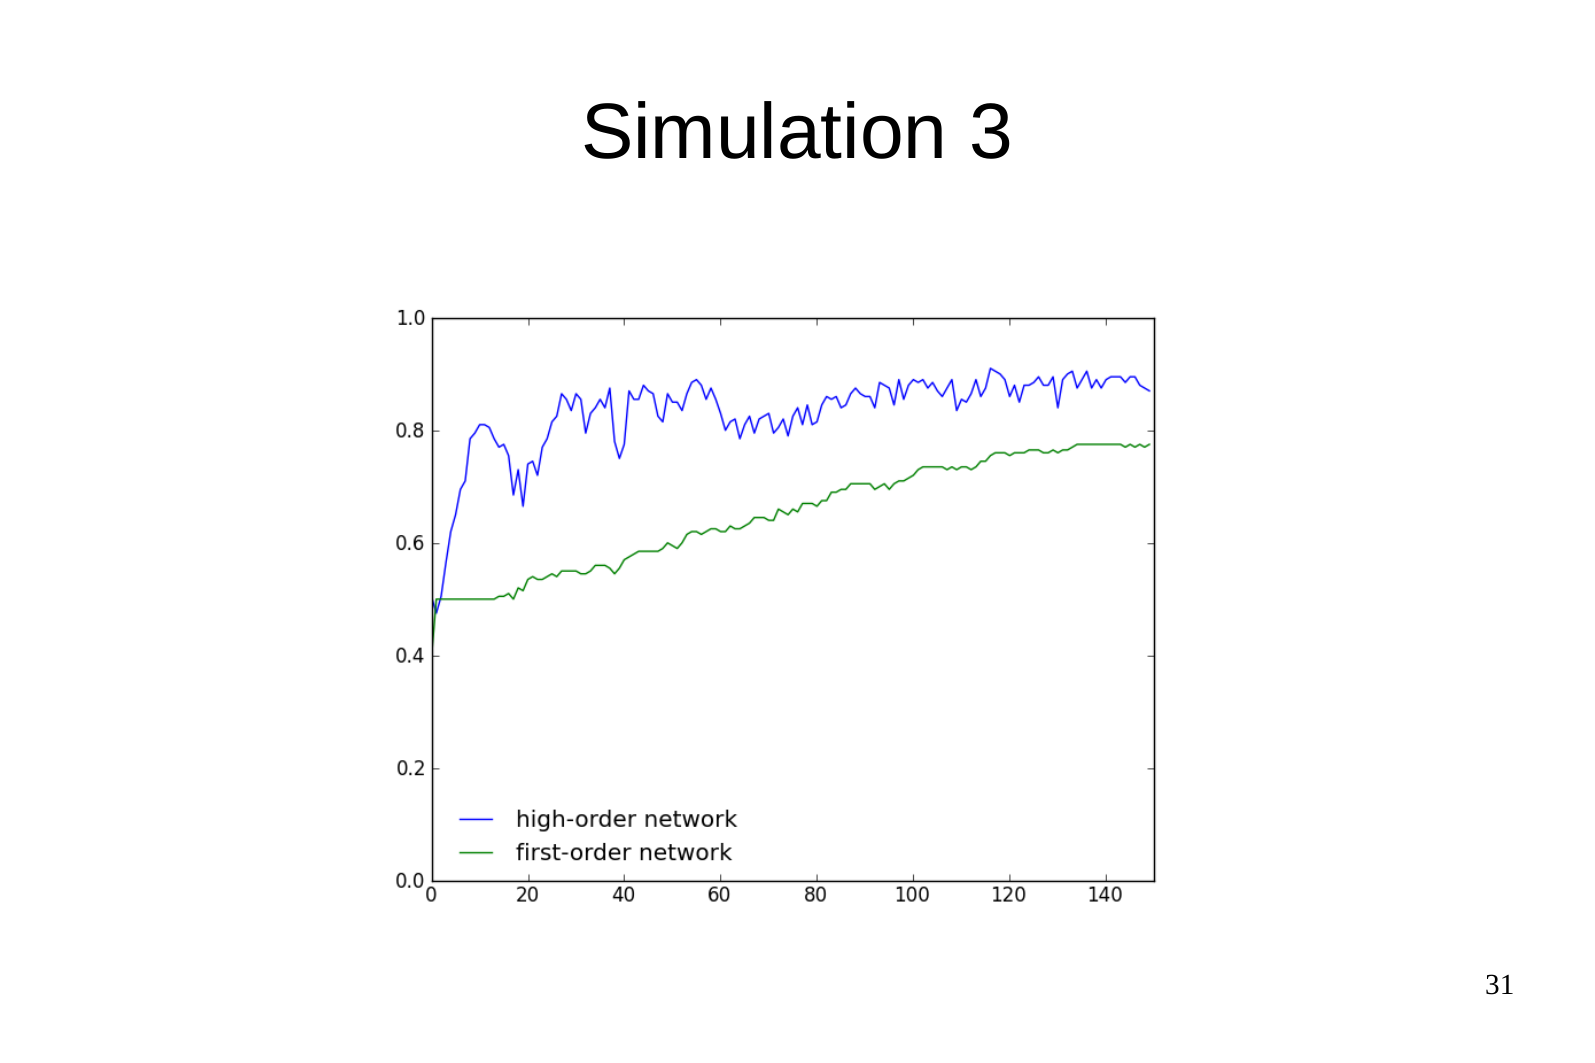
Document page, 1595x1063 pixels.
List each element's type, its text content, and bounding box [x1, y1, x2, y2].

title Simulation 3 [79, 42, 1515, 220]
picture [315, 248, 1247, 951]
